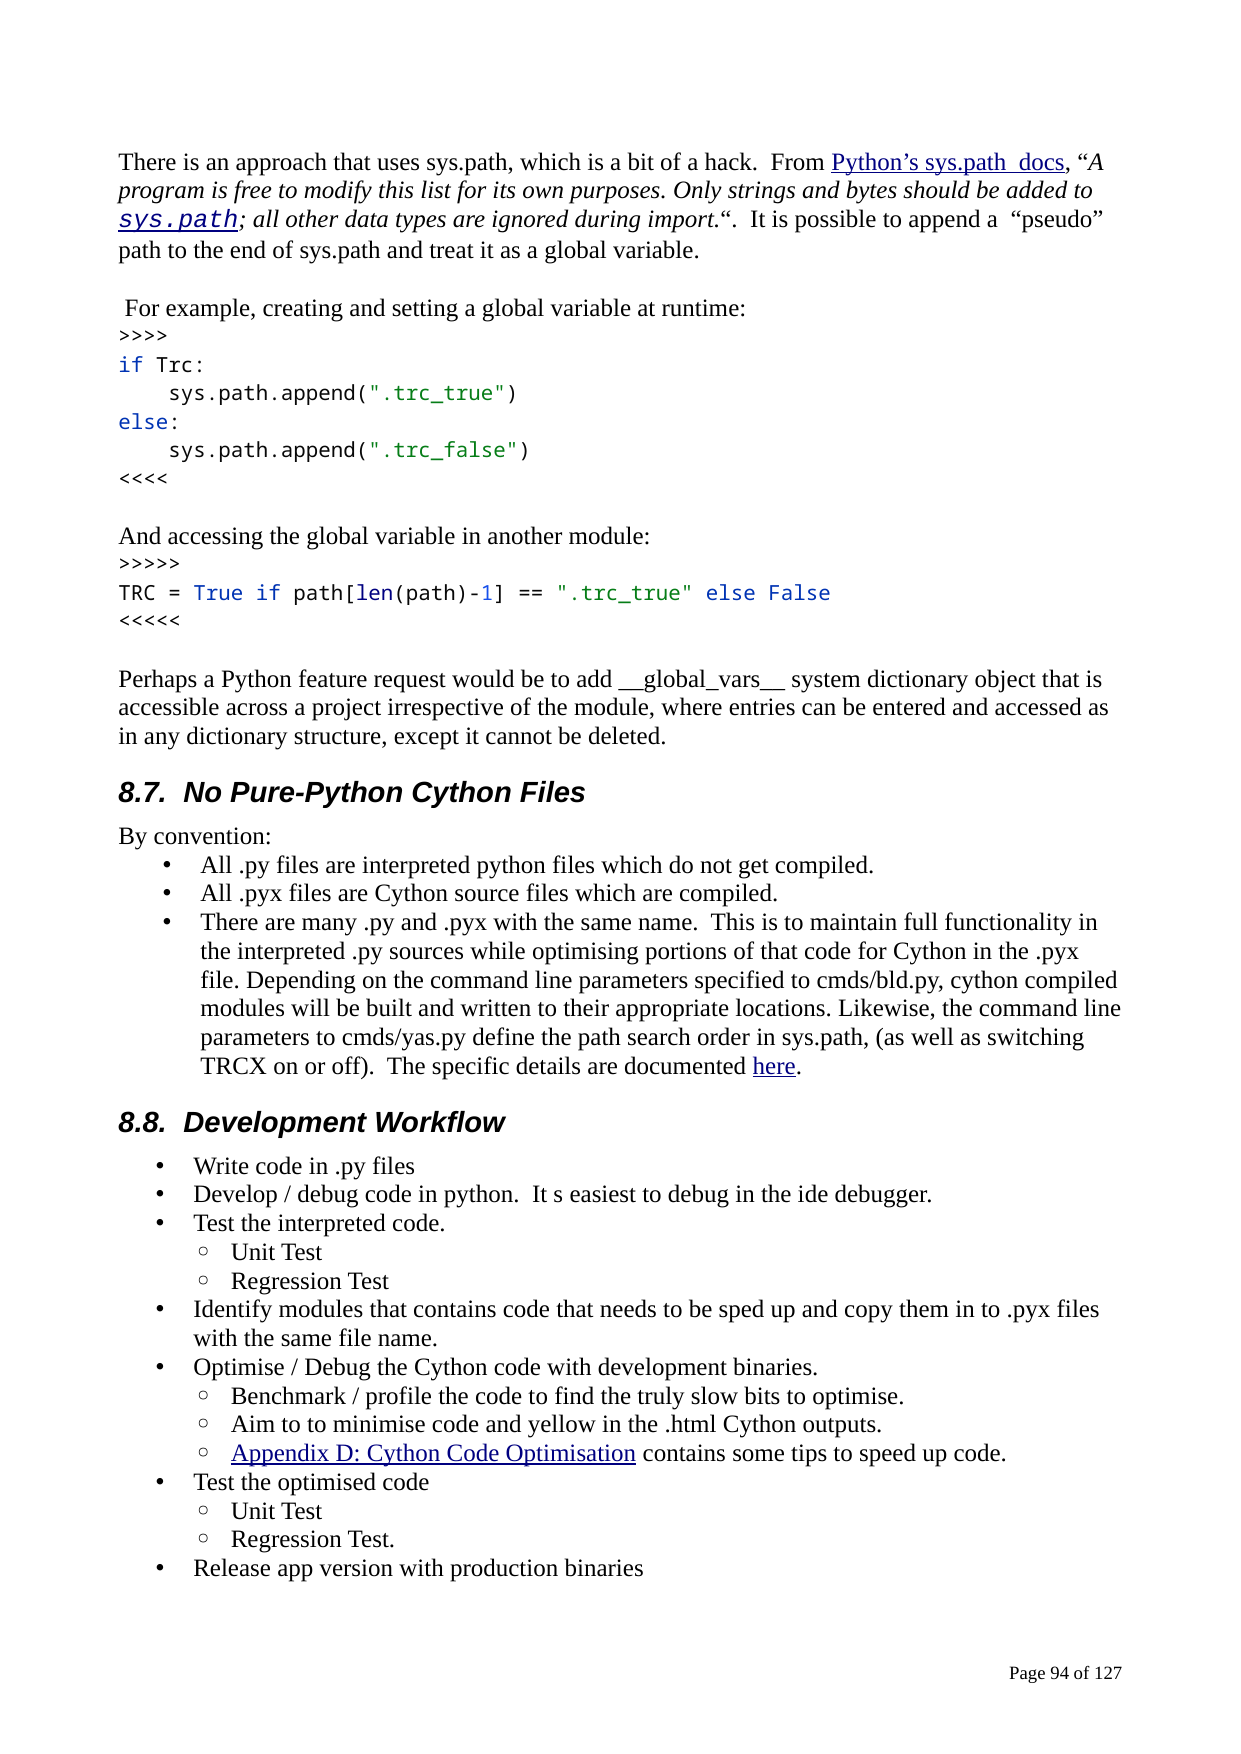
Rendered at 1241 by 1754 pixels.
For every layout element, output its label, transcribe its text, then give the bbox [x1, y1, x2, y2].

text By convention: [118, 821, 1122, 850]
list Benchmark / profile the code to find the truly slow bits to optimise. [193, 1381, 1122, 1409]
text Perhaps a Python feature request would be to add __global_vars__ system dictionary object that is accessible across a project irrespective of the module, where entries can be entered and accessed as in any dictionary structure, except it cannot be deleted. [118, 664, 1122, 750]
subtitle No Pure-Python Cython Files [118, 775, 1122, 808]
text And accessing the global variable in another module: [118, 521, 1122, 549]
text For example, creating and setting a global variable at runtime: [118, 293, 1122, 321]
text There is an approach that uses sys.path, which is a bit of a hack. From Python’s sys.path docs, “A program is free to modify this list for its own purposes. Only strings and bytes should be added to sys.path; all other data types are ignored during import.“. It is possible to append a “pseudo” path to the end of sys.path and treat it as a global variable. [118, 147, 1122, 264]
list All .pyx files are Cython source files which are compiled. [163, 878, 1122, 907]
subtitle Development Workflow [118, 1105, 1122, 1138]
list Release app version with production binaries [156, 1553, 1122, 1582]
list Unit Test [193, 1237, 1122, 1266]
list All .py files are interpreted python files which do not get compiled. [163, 850, 1122, 878]
list Write code in .py files [156, 1151, 1122, 1179]
text >>>> [118, 321, 1122, 350]
text >>>>> [118, 549, 1122, 578]
list Develop / debug code in python. It s easiest to debug in the ide debugger. [156, 1179, 1122, 1208]
list There are many .py and .pyx with the same name. This is to maintain full functionality in the interpreted .py sources while optimising portions of that code for Cython in the .pyx file. Depending on the command line parameters specified to cmds/bld.py, cython compiled modules will be built and written to their appropriate locations. Likewise, the command line parameters to cmds/yas.py define the path search order in sys.path, (as well as switching TRCX on or off). The specific details are documented here. [163, 907, 1122, 1080]
text if Trc: sys.path.append(".trc_true") else: sys.path.append(".trc_false") <<<< [118, 350, 1122, 492]
list Identify modules that contains code that needs to be sped up and copy them in to .pyx files with the same file name. [156, 1294, 1122, 1352]
list Test the interpreted code. [156, 1208, 1122, 1237]
list Unit Test [193, 1496, 1122, 1524]
text TRC = True if path[len(path)-1] == ".trc_true" else False <<<<< [118, 578, 1122, 635]
list Regression Test. [193, 1524, 1122, 1553]
list Test the optimised code [156, 1467, 1122, 1496]
list Appendix D: Cython Code Optimisation contains some tips to speed up code. [193, 1438, 1122, 1467]
list Regression Test [193, 1266, 1122, 1294]
list Aim to to minimise code and yellow in the .html Cython outputs. [193, 1409, 1122, 1438]
list Optimise / Debug the Cython code with development binaries. [156, 1352, 1122, 1381]
